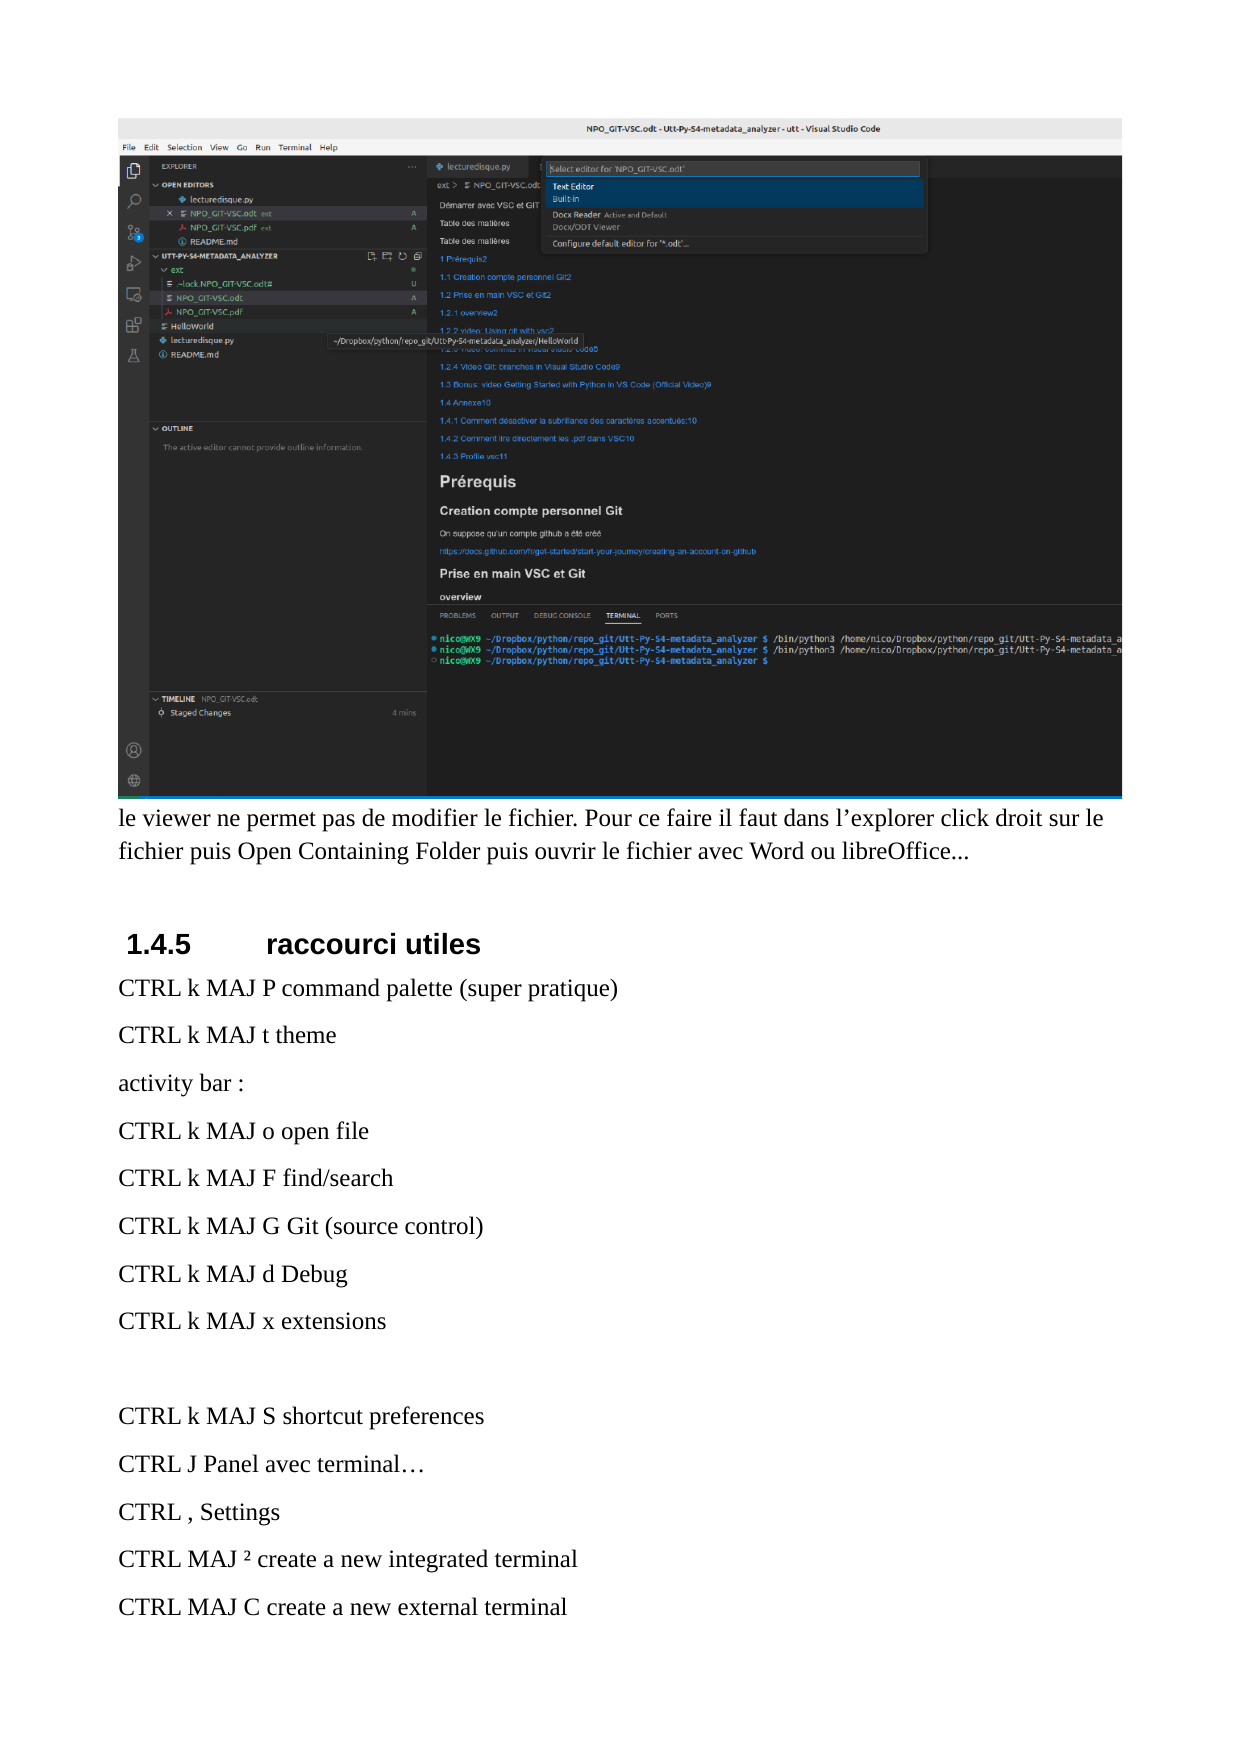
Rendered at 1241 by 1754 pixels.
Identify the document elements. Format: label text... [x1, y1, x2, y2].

text CTRL k MAJ G Git (source control) [118, 1211, 1122, 1240]
text CTRL k MAJ o open file [118, 1116, 1122, 1144]
text CTRL , Settings [118, 1497, 1122, 1525]
text CTRL k MAJ P command palette (super pratique) [118, 973, 1122, 1002]
subtitle raccourci utiles [118, 927, 1122, 961]
text le viewer ne permet pas de modifier le fichier. Pour ce faire il faut dans l’explorer click droit sur le fichier puis Open Containing Folder puis ouvrir le fichier avec Word ou libreOffice... [118, 799, 1122, 865]
text CTRL k MAJ t theme [118, 1021, 1122, 1049]
text CTRL MAJ C create a new external terminal [118, 1592, 1122, 1621]
text CTRL J Panel avec terminal… [118, 1449, 1122, 1478]
text CTRL MAJ ² create a new integrated terminal [118, 1544, 1122, 1573]
text activity bar : [118, 1068, 1122, 1097]
text CTRL k MAJ d Debug [118, 1259, 1122, 1287]
picture [118, 118, 1123, 799]
text CTRL k MAJ x extensions [118, 1306, 1122, 1335]
text CTRL k MAJ S shortcut preferences [118, 1401, 1122, 1430]
text CTRL k MAJ F find/search [118, 1163, 1122, 1192]
